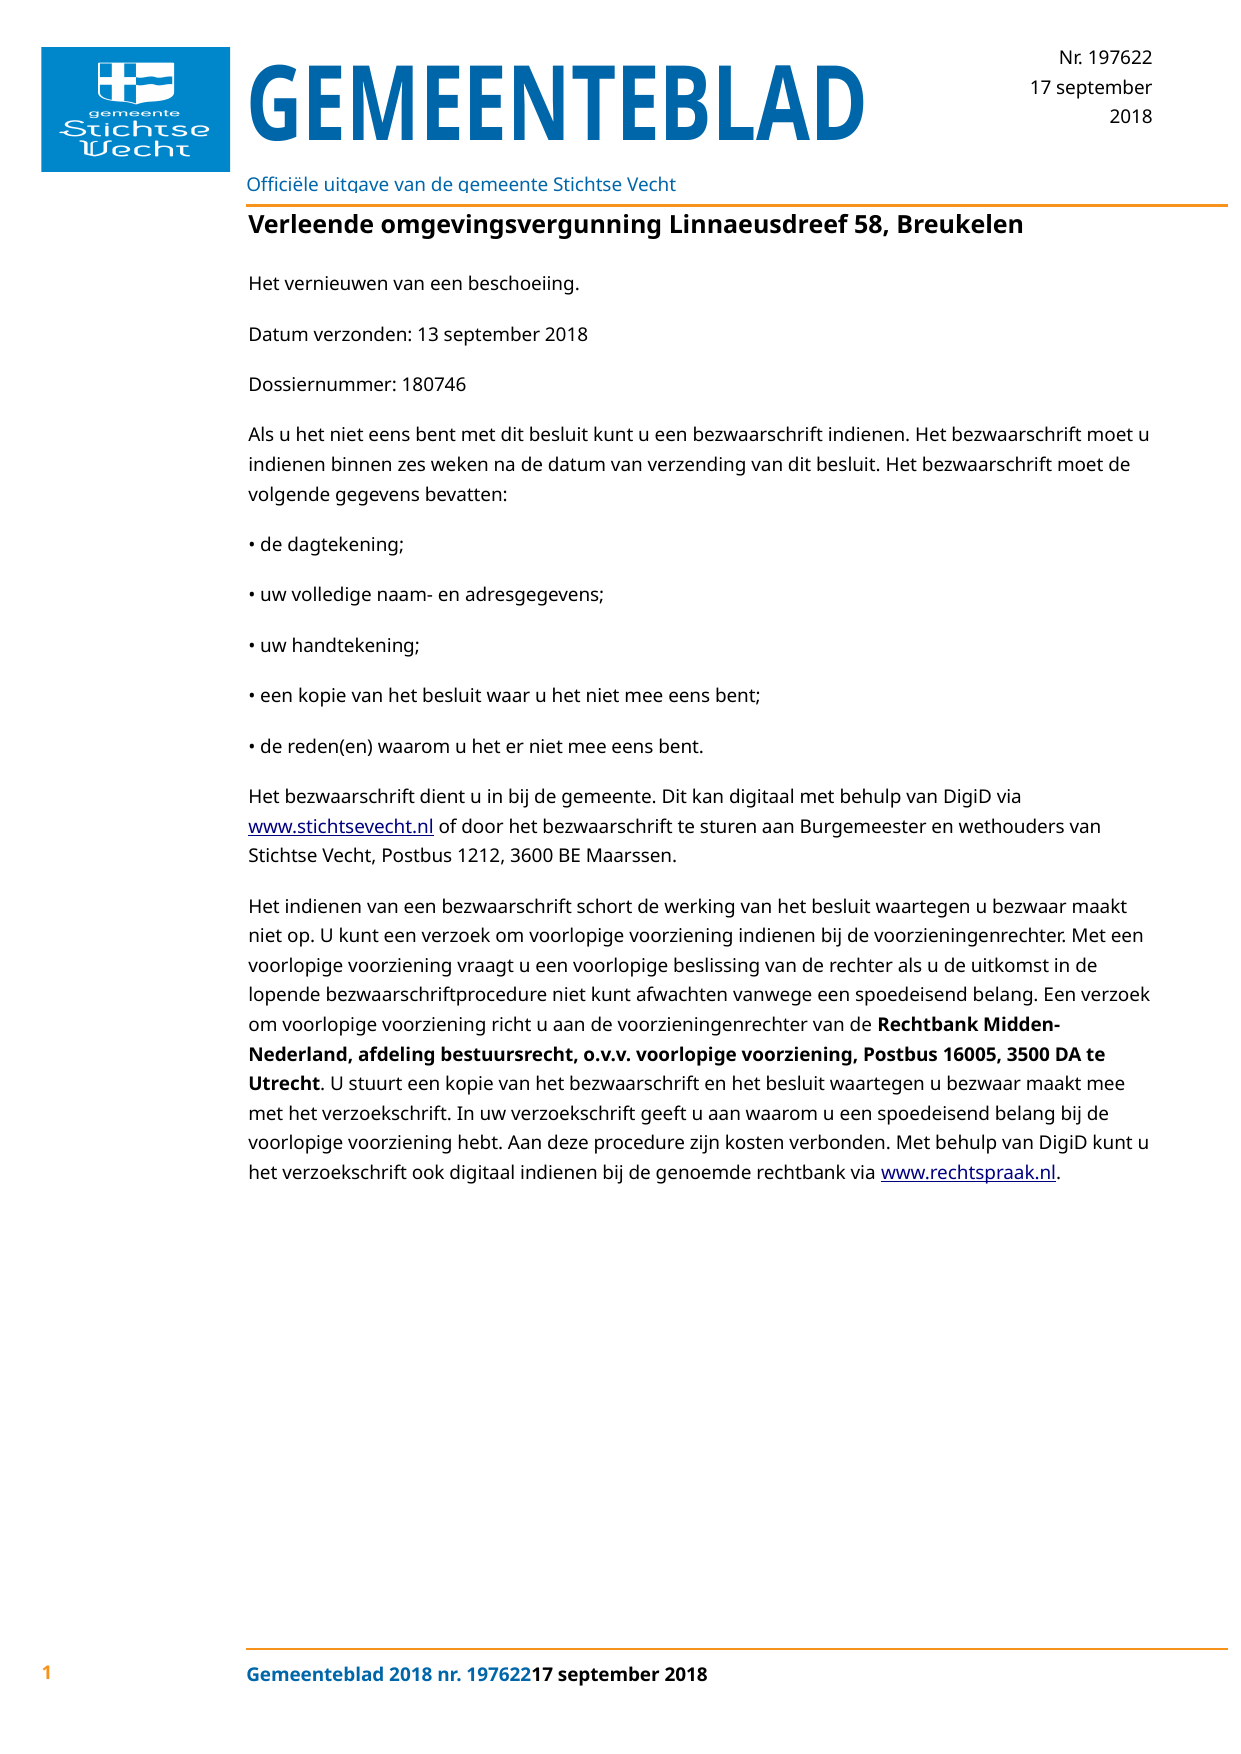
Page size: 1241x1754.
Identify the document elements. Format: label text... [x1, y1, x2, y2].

text • uw volledige naam- en adresgegevens; [248, 582, 1152, 607]
text Als u het niet eens bent met dit besluit kunt u een bezwaarschrift indienen. Het bezwaarschrift moet u indienen binnen zes weken na de datum van verzending van dit besluit. Het bezwaarschrift moet de volgende gegevens bevatten: [248, 422, 1152, 506]
text Dossiernummer: 180746 [248, 371, 1152, 397]
text • uw handtekening; [248, 632, 1152, 658]
text Het indienen van een bezwaarschrift schort de werking van het besluit waartegen u bezwaar maakt niet op. U kunt een verzoek om voorlopige voorziening indienen bij de voorzieningenrechter. Met een voorlopige voorziening vraagt u een voorlopige beslissing van de rechter als u de uitkomst in de lopende bezwaarschriftprocedure niet kunt afwachten vanwege een spoedeisend belang. Een verzoek om voorlopige voorziening richt u aan de voorzieningenrechter van de Rechtbank Midden-Nederland, afdeling bestuursrecht, o.v.v. voorlopige voorziening, Postbus 16005, 3500 DA te Utrecht. U stuurt een kopie van het bezwaarschrift en het besluit waartegen u bezwaar maakt mee met het verzoekschrift. In uw verzoekschrift geeft u aan waarom u een spoedeisend belang bij de voorlopige voorziening hebt. Aan deze procedure zijn kosten verbonden. Met behulp van DigiD kunt u het verzoekschrift ook digitaal indienen bij de genoemde rechtbank via www.rechtspraak.nl. [248, 893, 1152, 1185]
text Het bezwaarschrift dient u in bij de gemeente. Dit kan digitaal met behulp van DigiD via www.stichtsevecht.nl of door het bezwaarschrift te sturen aan Burgemeester en wethouders van Stichtse Vecht, Postbus 1212, 3600 BE Maarssen. [248, 783, 1152, 868]
picture [137, 63, 174, 103]
text Datum verzonden: 13 september 2018 [248, 321, 1152, 346]
text Het vernieuwen van een beschoeiing. [248, 270, 1152, 296]
text • de dagtekening; [248, 531, 1152, 557]
text Verleende omgevingsvergunning Linnaeusdreef 58, Breukelen [248, 207, 1152, 241]
text • een kopie van het besluit waar u het niet mee eens bent; [248, 682, 1152, 708]
text • de reden(en) waarom u het er niet mee eens bent. [248, 733, 1152, 758]
picture [99, 63, 135, 101]
